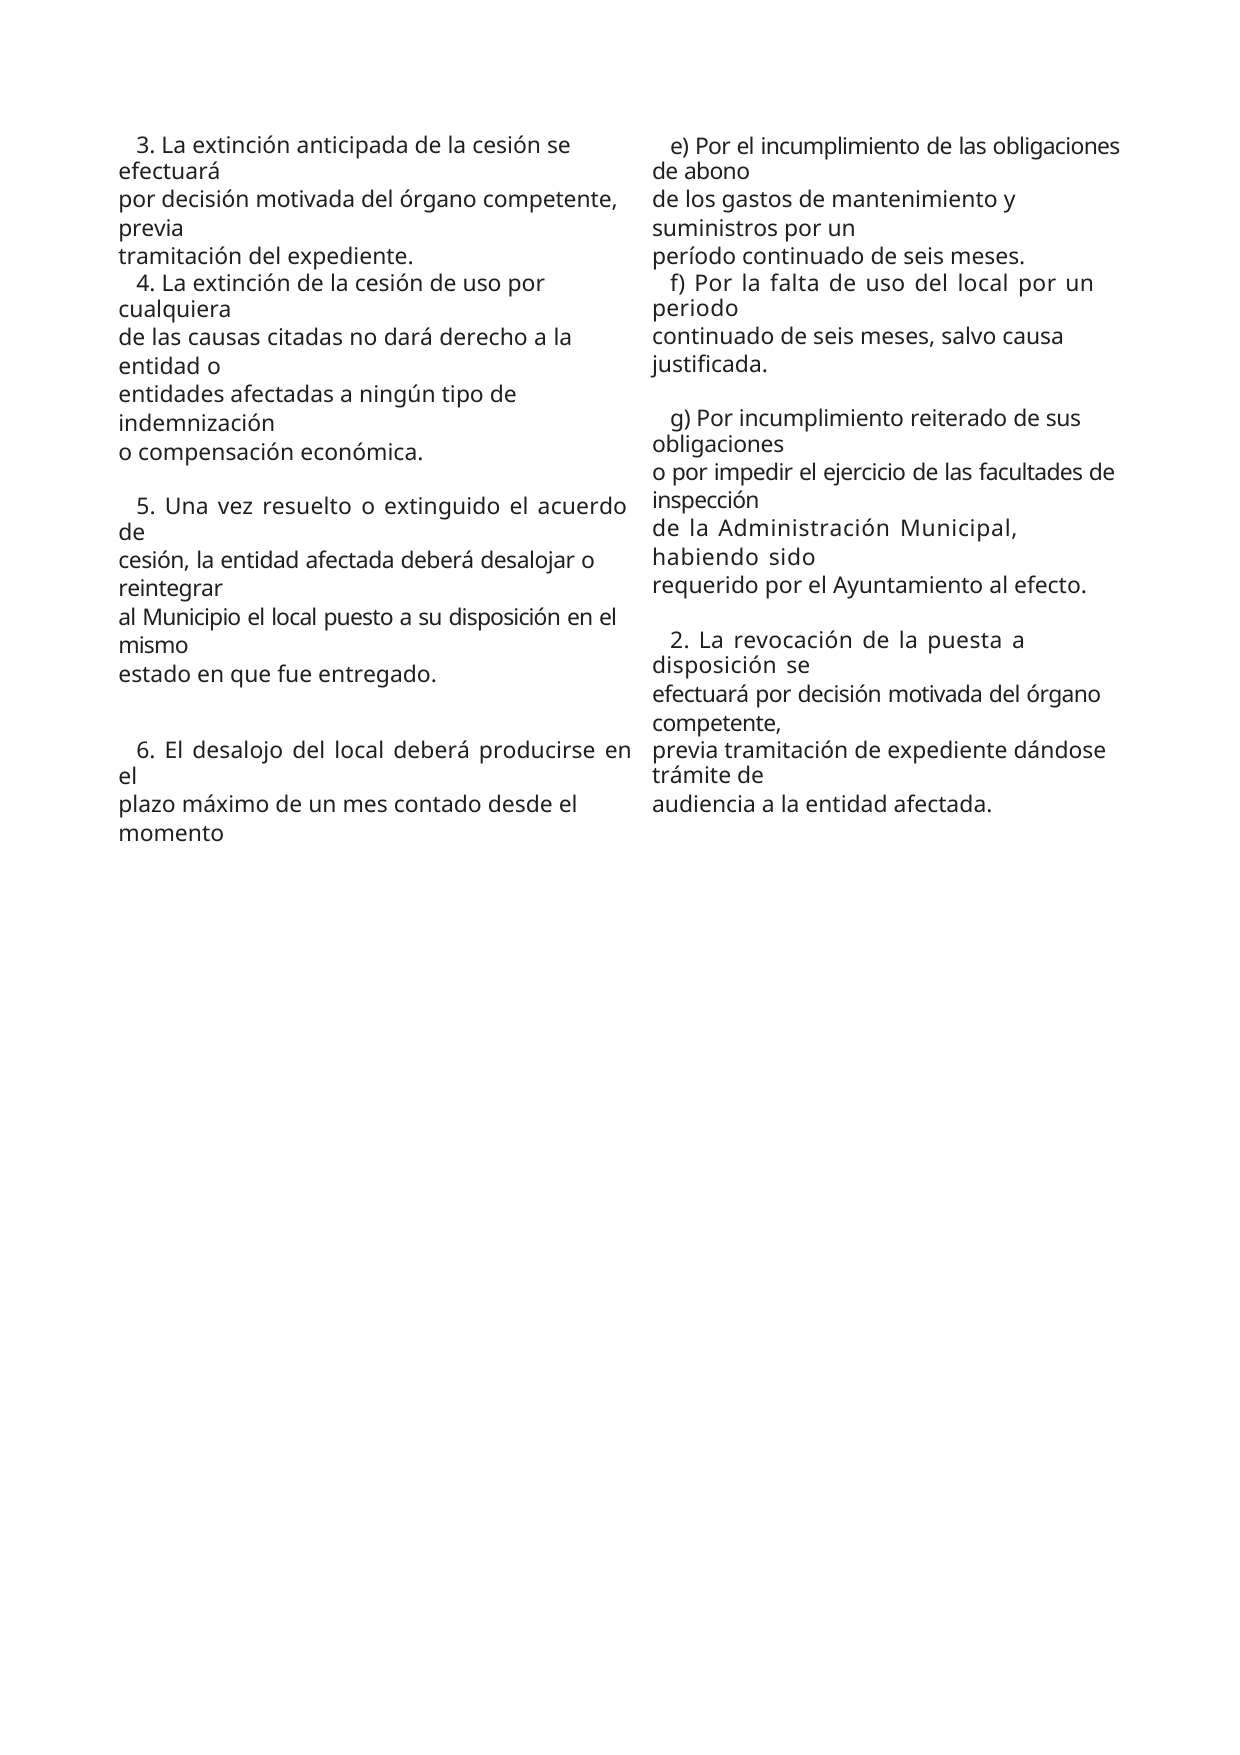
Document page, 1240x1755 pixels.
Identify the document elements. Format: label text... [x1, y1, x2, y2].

table_cell 4. La extinción de la cesión de uso por cualquiera de las causas citadas no dará derecho a la entidad o entidades afectadas a ningún tipo de indemnización o compensación económica. 5. Una vez resuelto o extinguido el acuerdo de cesión, la entidad afectada deberá desalojar o reintegrar al Municipio el local puesto a su disposición en el mismo estado en que fue entregado. [118, 271, 647, 738]
table_cell [647, 271, 652, 738]
table_cell 6. El desalojo del local deberá producirse en el plazo máximo de un mes contado desde el momento [118, 738, 647, 847]
table_cell e) Por el incumplimiento de las obligaciones de abono de los gastos de mantenimiento y suministros por un período continuado de seis meses. [652, 133, 1131, 271]
table_cell f) Por la falta de uso del local por un periodo continuado de seis meses, salvo causa justificada. g) Por incumplimiento reiterado de sus obligaciones o por impedir el ejercicio de las facultades de inspección de la Administración Municipal, habiendo sido requerido por el Ayuntamiento al efecto. 2. La revocación de la puesta a disposición se efectuará por decisión motivada del órgano competente, [652, 271, 1131, 738]
table_cell 3. La extinción anticipada de la cesión se efectuará por decisión motivada del órgano competente, previa tramitación del expediente. [118, 133, 647, 271]
table_cell [647, 133, 652, 271]
table_cell [647, 738, 652, 847]
table_cell previa tramitación de expediente dándose trámite de audiencia a la entidad afectada. [652, 738, 1131, 847]
